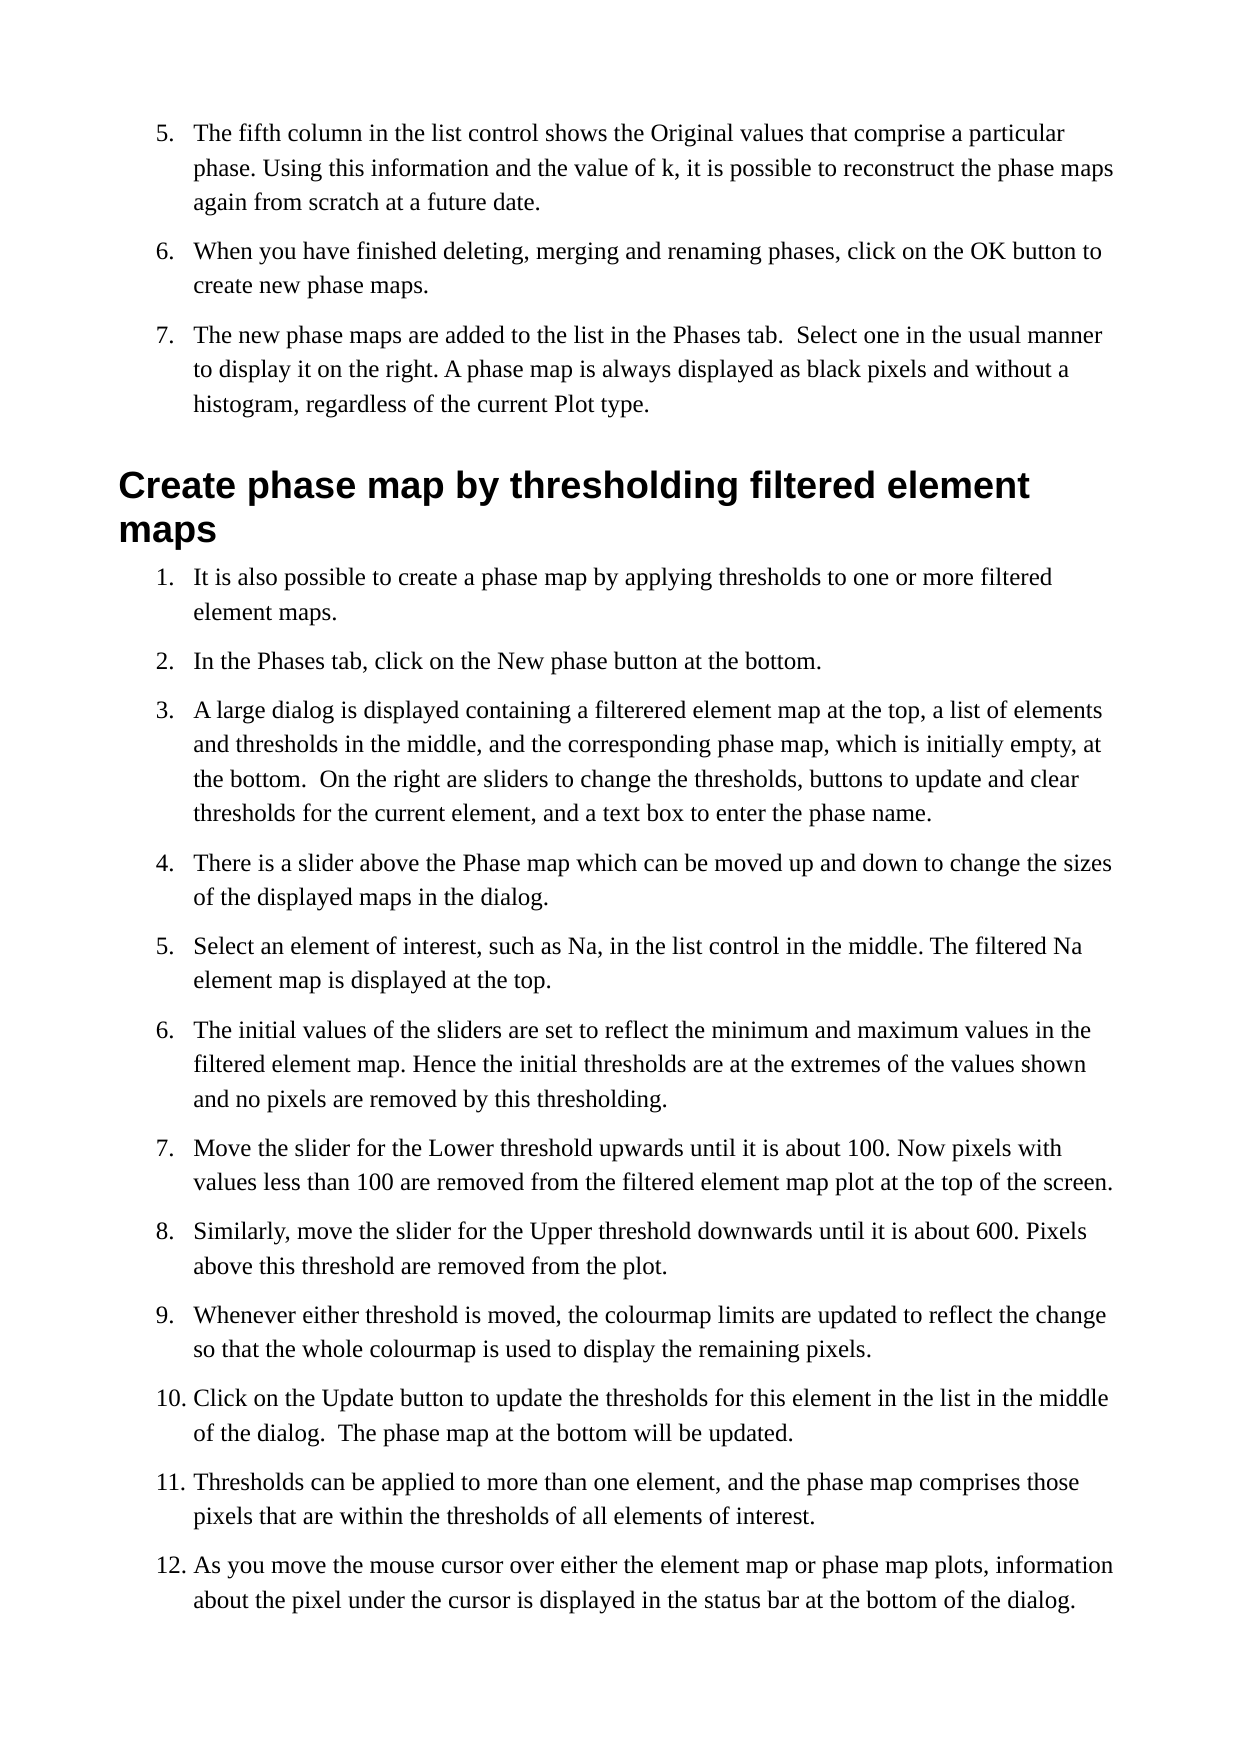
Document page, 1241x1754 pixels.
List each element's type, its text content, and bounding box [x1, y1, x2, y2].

list Click on the Update button to update the thresholds for this element in the list in the middle of the dialog. The phase map at the bottom will be updated. [156, 1383, 1122, 1447]
list There is a slider above the Phase map which can be moved up and down to change the sizes of the displayed maps in the dialog. [156, 848, 1122, 911]
list Whenever either threshold is moved, the colourmap limits are updated to reflect the change so that the whole colourmap is used to display the remaining pixels. [156, 1300, 1122, 1363]
list As you move the mouse cursor over either the element map or phase map plots, information about the pixel under the cursor is displayed in the status bar at the bottom of the dialog. [156, 1550, 1122, 1614]
list The initial values of the sliders are set to reflect the minimum and maximum values in the filtered element map. Hence the initial thresholds are at the extremes of the values shown and no pixels are removed by this thresholding. [156, 1015, 1122, 1112]
list The new phase maps are added to the list in the Phases tab. Select one in the usual manner to display it on the right. A phase map is always displayed as black pixels and without a histogram, regardless of the current Plot type. [156, 320, 1122, 417]
list Thresholds can be applied to more than one element, and the phase map comprises those pixels that are within the thresholds of all elements of interest. [156, 1467, 1122, 1530]
list A large dialog is displayed containing a filterered element map at the top, a list of elements and thresholds in the middle, and the corresponding phase map, which is initially empty, at the bottom. On the right are sliders to change the thresholds, buttons to update and clear thresholds for the current element, and a text box to enter the phase name. [156, 695, 1122, 827]
list It is also possible to create a phase map by applying thresholds to one or more filtered element maps. [156, 562, 1122, 626]
list The fifth column in the list control shows the Original values that comprise a particular phase. Using this information and the value of k, it is possible to reconstruct the phase maps again from scratch at a future date. [156, 118, 1122, 216]
list Move the slider for the Lower threshold upwards until it is about 100. Now pixels with values less than 100 are removed from the filtered element map plot at the top of the screen. [156, 1133, 1122, 1196]
list When you have finished deleting, merging and renaming phases, click on the OK button to create new phase maps. [156, 236, 1122, 299]
subtitle Create phase map by thresholding filtered element maps [118, 463, 1122, 550]
list Select an element of interest, such as Na, in the list control in the middle. The filtered Na element map is displayed at the top. [156, 931, 1122, 994]
list Similarly, move the slider for the Upper threshold downwards until it is about 600. Pixels above this threshold are removed from the plot. [156, 1216, 1122, 1279]
list In the Phases tab, click on the New phase button at the bottom. [156, 646, 1122, 675]
